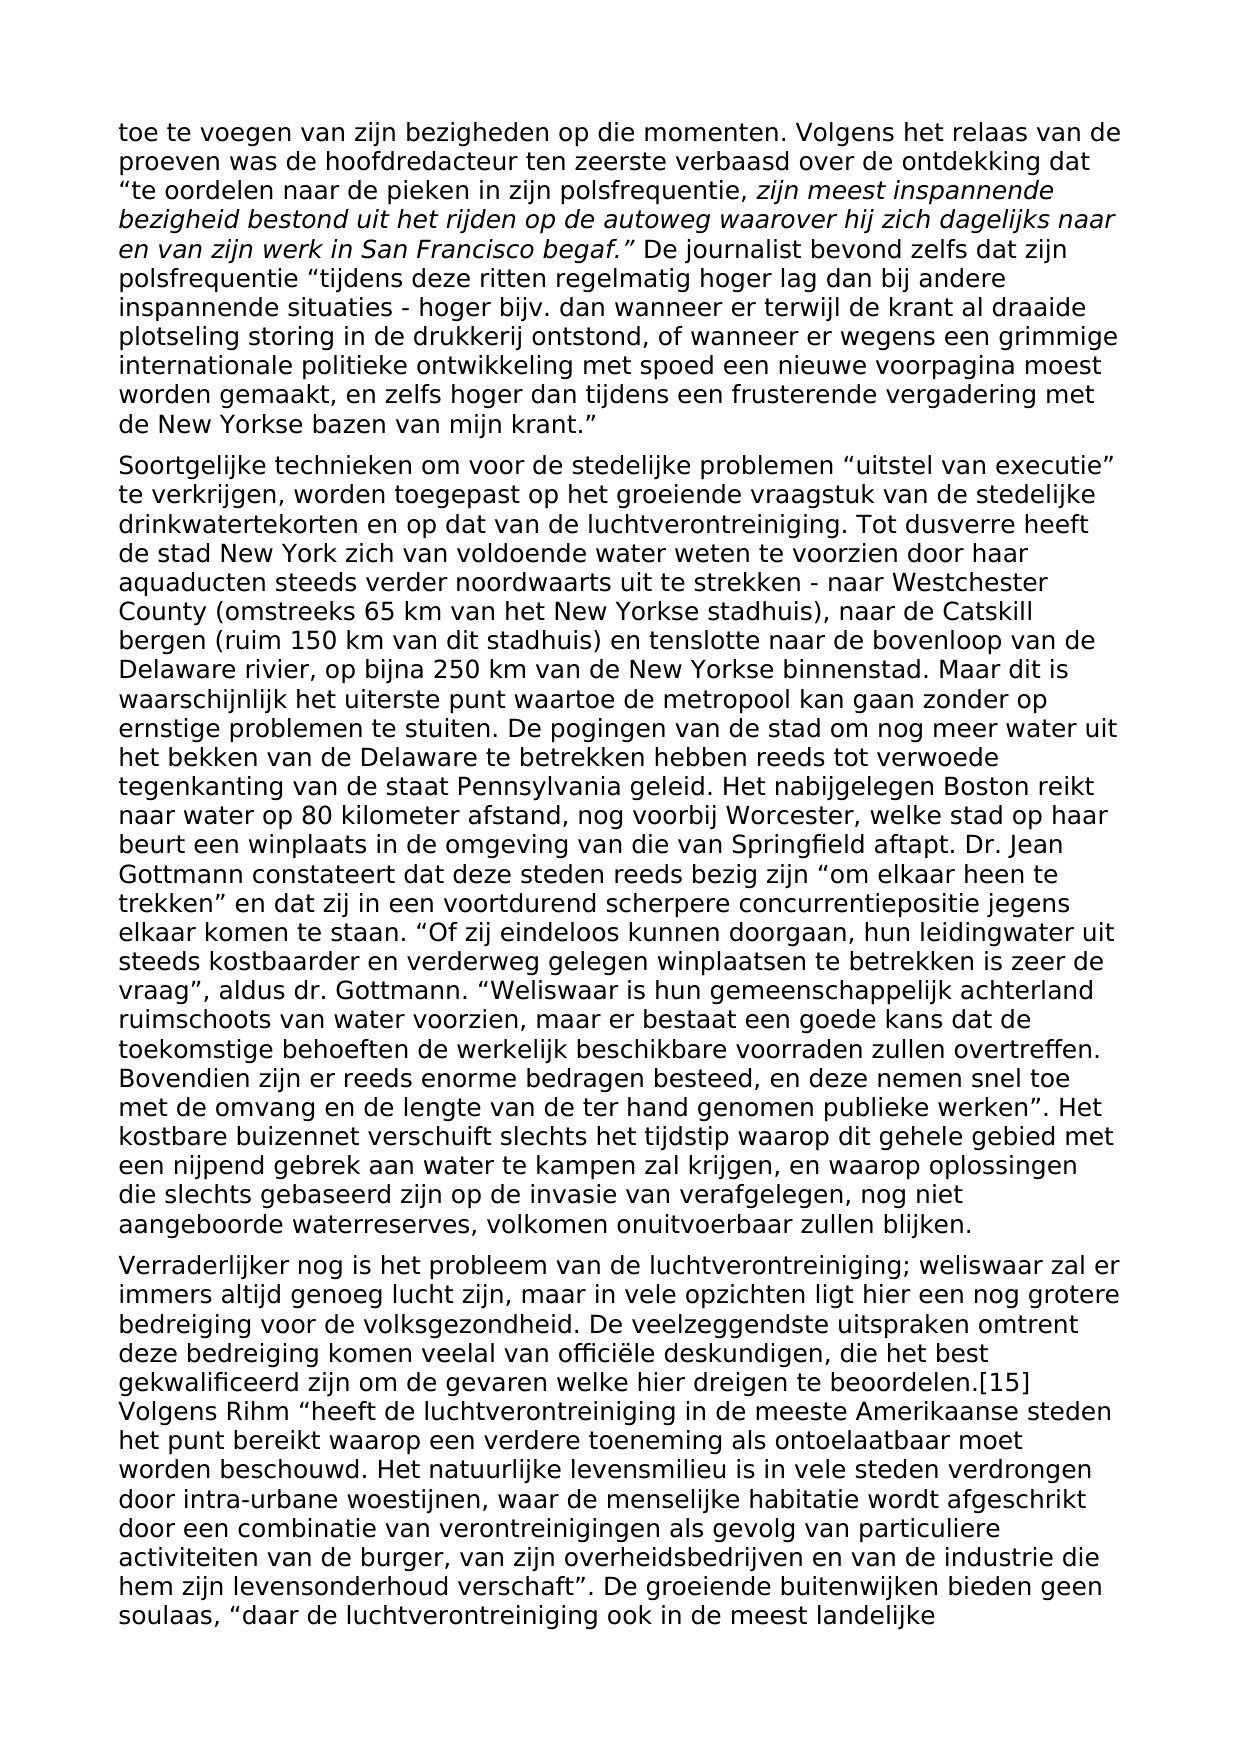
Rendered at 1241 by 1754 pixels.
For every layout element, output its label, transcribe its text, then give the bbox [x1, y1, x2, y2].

text Soortgelijke technieken om voor de stedelijke problemen “uitstel van executie” te verkrijgen, worden toegepast op het groeiende vraagstuk van de stedelijke drinkwatertekorten en op dat van de luchtverontreiniging. Tot dusverre heeft de stad New York zich van voldoende water weten te voorzien door haar aquaducten steeds verder noordwaarts uit te strekken - naar Westchester County (omstreeks 65 km van het New Yorkse stadhuis), naar de Catskill bergen (ruim 150 km van dit stadhuis) en tenslotte naar de bovenloop van de Delaware rivier, op bijna 250 km van de New Yorkse binnenstad. Maar dit is waarschijnlijk het uiterste punt waartoe de metropool kan gaan zonder op ernstige problemen te stuiten. De pogingen van de stad om nog meer water uit het bekken van de Delaware te betrekken hebben reeds tot verwoede tegenkanting van de staat Pennsylvania geleid. Het nabijgelegen Boston reikt naar water op 80 kilometer afstand, nog voorbij Worcester, welke stad op haar beurt een winplaats in de omgeving van die van Springfield aftapt. Dr. Jean Gottmann constateert dat deze steden reeds bezig zijn “om elkaar heen te trekken” en dat zij in een voortdurend scherpere concurrentiepositie jegens elkaar komen te staan. “Of zij eindeloos kunnen doorgaan, hun leidingwater uit steeds kostbaarder en verderweg gelegen winplaatsen te betrekken is zeer de vraag”, aldus dr. Gottmann. “Weliswaar is hun gemeenschappelijk achterland ruimschoots van water voorzien, maar er bestaat een goede kans dat de toekomstige behoeften de werkelijk beschikbare voorraden zullen overtreffen. Bovendien zijn er reeds enorme bedragen besteed, en deze nemen snel toe met de omvang en de lengte van de ter hand genomen publieke werken”. Het kostbare buizennet verschuift slechts het tijdstip waarop dit gehele gebied met een nijpend gebrek aan water te kampen zal krijgen, en waarop oplossingen die slechts gebaseerd zijn op de invasie van verafgelegen, nog niet aangeboorde waterreserves, volkomen onuitvoerbaar zullen blijken. [118, 451, 1122, 1239]
text toe te voegen van zijn bezigheden op die momenten. Volgens het relaas van de proeven was de hoofdredacteur ten zeerste verbaasd over de ontdekking dat “te oordelen naar de pieken in zijn polsfrequentie, zijn meest inspannende bezigheid bestond uit het rijden op de autoweg waarover hij zich dagelijks naar en van zijn werk in San Francisco begaf.” De journalist bevond zelfs dat zijn polsfrequentie “tijdens deze ritten regelmatig hoger lag dan bij andere inspannende situaties - hoger bijv. dan wanneer er terwijl de krant al draaide plotseling storing in de drukkerij ontstond, of wanneer er wegens een grimmige internationale politieke ontwikkeling met spoed een nieuwe voorpagina moest worden gemaakt, en zelfs hoger dan tijdens een frusterende vergadering met de New Yorkse bazen van mijn krant.” [118, 118, 1122, 439]
text Verraderlijker nog is het probleem van de luchtverontreiniging; weliswaar zal er immers altijd genoeg lucht zijn, maar in vele opzichten ligt hier een nog grotere bedreiging voor de volksgezondheid. De veelzeggendste uitspraken omtrent deze bedreiging komen veelal van officiële deskundigen, die het best gekwalificeerd zijn om de gevaren welke hier dreigen te beoordelen.[15] Volgens Rihm “heeft de luchtverontreiniging in de meeste Amerikaanse steden het punt bereikt waarop een verdere toeneming als ontoelaatbaar moet worden beschouwd. Het natuurlijke levensmilieu is in vele steden verdrongen door intra-urbane woestijnen, waar de menselijke habitatie wordt afgeschrikt door een combinatie van verontreinigingen als gevolg van particuliere activiteiten van de burger, van zijn overheidsbedrijven en van de industrie die hem zijn levensonderhoud verschaft”. De groeiende buitenwijken bieden geen soulaas, “daar de luchtverontreiniging ook in de meest landelijke [118, 1251, 1122, 1631]
